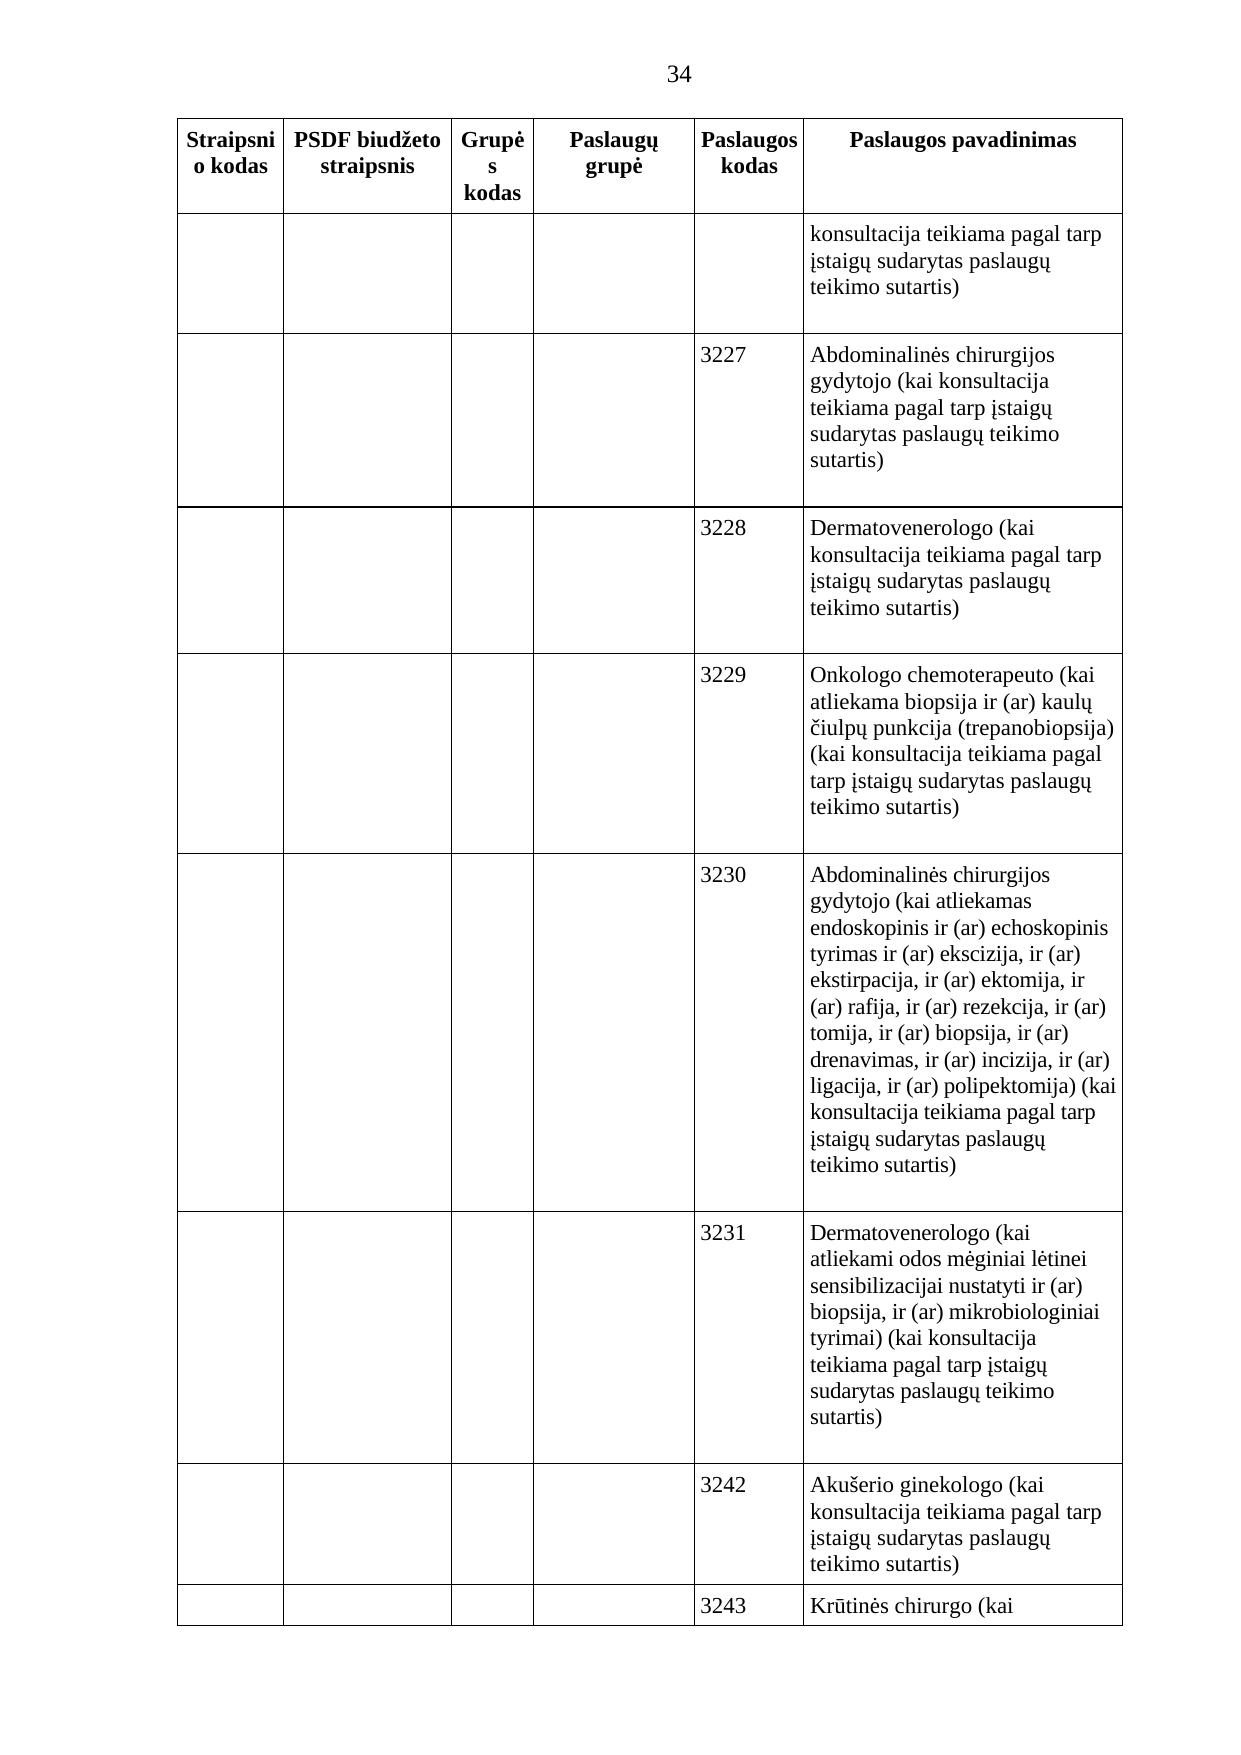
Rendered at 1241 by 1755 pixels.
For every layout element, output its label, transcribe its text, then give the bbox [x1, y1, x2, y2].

table_cell 3231 [695, 1212, 803, 1463]
table_cell Dermatovenerologo (kai konsultacija teikiama pagal tarp įstaigų sudarytas paslaugų teikimo sutartis) [804, 508, 1122, 653]
table_cell Dermatovenerologo (kai atliekami odos mėginiai lėtinei sensibilizacijai nustatyti ir (ar) biopsija, ir (ar) mikrobiologiniai tyrimai) (kai konsultacija teikiama pagal tarp įstaigų sudarytas paslaugų teikimo sutartis) [804, 1212, 1122, 1463]
table_cell [534, 214, 694, 333]
table_cell 3228 [695, 508, 803, 653]
table_cell [284, 334, 451, 506]
table_cell Onkologo chemoterapeuto (kai atliekama biopsija ir (ar) kaulų čiulpų punkcija (trepanobiopsija) (kai konsultacija teikiama pagal tarp įstaigų sudarytas paslaugų teikimo sutartis) [804, 654, 1122, 853]
table_cell [534, 508, 694, 653]
table_cell [452, 1585, 533, 1625]
table_cell konsultacija teikiama pagal tarp įstaigų sudarytas paslaugų teikimo sutartis) [804, 214, 1122, 333]
table_cell [534, 1585, 694, 1625]
table_cell [178, 214, 283, 333]
table_cell [534, 334, 694, 506]
table_header Paslaugos kodas [695, 119, 803, 212]
table_cell [534, 854, 694, 1211]
table_cell 3230 [695, 854, 803, 1211]
table_cell [178, 854, 283, 1211]
table_cell [452, 214, 533, 333]
table_header PSDF biudžeto straipsnis [284, 119, 451, 212]
table_cell [452, 654, 533, 853]
table_cell [284, 214, 451, 333]
table_cell [452, 508, 533, 653]
table_cell [178, 1585, 283, 1625]
table_cell [284, 1464, 451, 1584]
table_cell 3242 [695, 1464, 803, 1584]
table_cell [178, 654, 283, 853]
table_header Paslaugos pavadinimas [804, 119, 1122, 212]
table_cell [452, 854, 533, 1211]
table_cell [284, 1585, 451, 1625]
table_cell 3227 [695, 334, 803, 506]
table_cell [284, 854, 451, 1211]
table_cell [534, 654, 694, 853]
table_cell 3229 [695, 654, 803, 853]
table_cell Akušerio ginekologo (kai konsultacija teikiama pagal tarp įstaigų sudarytas paslaugų teikimo sutartis) [804, 1464, 1122, 1584]
table_cell [178, 334, 283, 506]
table_cell [534, 1464, 694, 1584]
table_cell [178, 1212, 283, 1463]
table_cell [284, 1212, 451, 1463]
table_cell [284, 654, 451, 853]
table_cell [695, 214, 803, 333]
table_cell Abdominalinės chirurgijos gydytojo (kai atliekamas endoskopinis ir (ar) echoskopinis tyrimas ir (ar) ekscizija, ir (ar) ekstirpacija, ir (ar) ektomija, ir (ar) rafija, ir (ar) rezekcija, ir (ar) tomija, ir (ar) biopsija, ir (ar) drenavimas, ir (ar) incizija, ir (ar) ligacija, ir (ar) polipektomija) (kai konsultacija teikiama pagal tarp įstaigų sudarytas paslaugų teikimo sutartis) [804, 854, 1122, 1211]
table_cell Krūtinės chirurgo (kai [804, 1585, 1122, 1625]
table_cell [178, 1464, 283, 1584]
table_header Paslaugų grupė [534, 119, 694, 212]
table_header Grupės kodas [452, 119, 533, 212]
table_cell 3243 [695, 1585, 803, 1625]
table_header Straipsnio kodas [178, 119, 283, 212]
table_cell [284, 508, 451, 653]
table_cell [178, 508, 283, 653]
table_cell [452, 1212, 533, 1463]
table_cell [452, 334, 533, 506]
table_cell [452, 1464, 533, 1584]
table_cell Abdominalinės chirurgijos gydytojo (kai konsultacija teikiama pagal tarp įstaigų sudarytas paslaugų teikimo sutartis) [804, 334, 1122, 506]
table_cell [534, 1212, 694, 1463]
